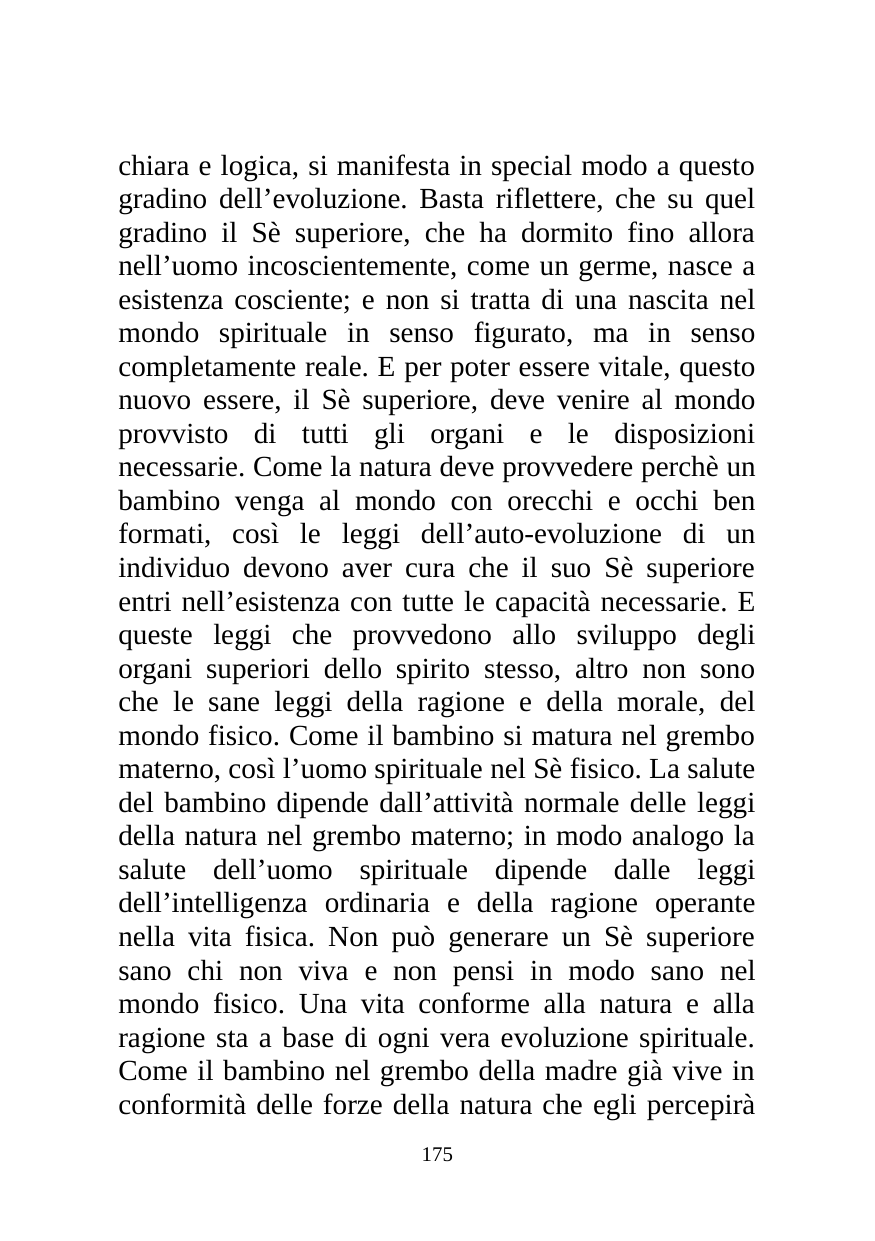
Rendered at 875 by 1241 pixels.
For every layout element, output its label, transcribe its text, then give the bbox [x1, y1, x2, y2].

text chiara e logica, si manifesta in special modo a questo gradino dell’evoluzione. Basta riflettere, che su quel gradino il Sè superiore, che ha dormito fino allora nell’uomo incoscientemente, come un germe, nasce a esistenza cosciente; e non si tratta di una nascita nel mondo spirituale in senso figurato, ma in senso completamente reale. E per poter essere vitale, questo nuovo essere, il Sè superiore, deve venire al mondo provvisto di tutti gli organi e le disposizioni necessarie. Come la natura deve provvedere perchè un bambino venga al mondo con orecchi e occhi ben formati, così le leggi dell’auto-evoluzione di un individuo devono aver cura che il suo Sè superiore entri nell’esistenza con tutte le capacità necessarie. E queste leggi che provvedono allo sviluppo degli organi superiori dello spirito stesso, altro non sono che le sane leggi della ragione e della morale, del mondo fisico. Come il bambino si matura nel grembo materno, così l’uomo spirituale nel Sè fisico. La salute del bambino dipende dall’attività normale delle leggi della natura nel grembo materno; in modo analogo la salute dell’uomo spirituale dipende dalle leggi dell’intelligenza ordinaria e della ragione operante nella vita fisica. Non può generare un Sè superiore sano chi non viva e non pensi in modo sano nel mondo fisico. Una vita conforme alla natura e alla ragione sta a base di ogni vera evoluzione spirituale. Come il bambino nel grembo della madre già vive in conformità delle forze della natura che egli percepirà [118, 148, 756, 1120]
